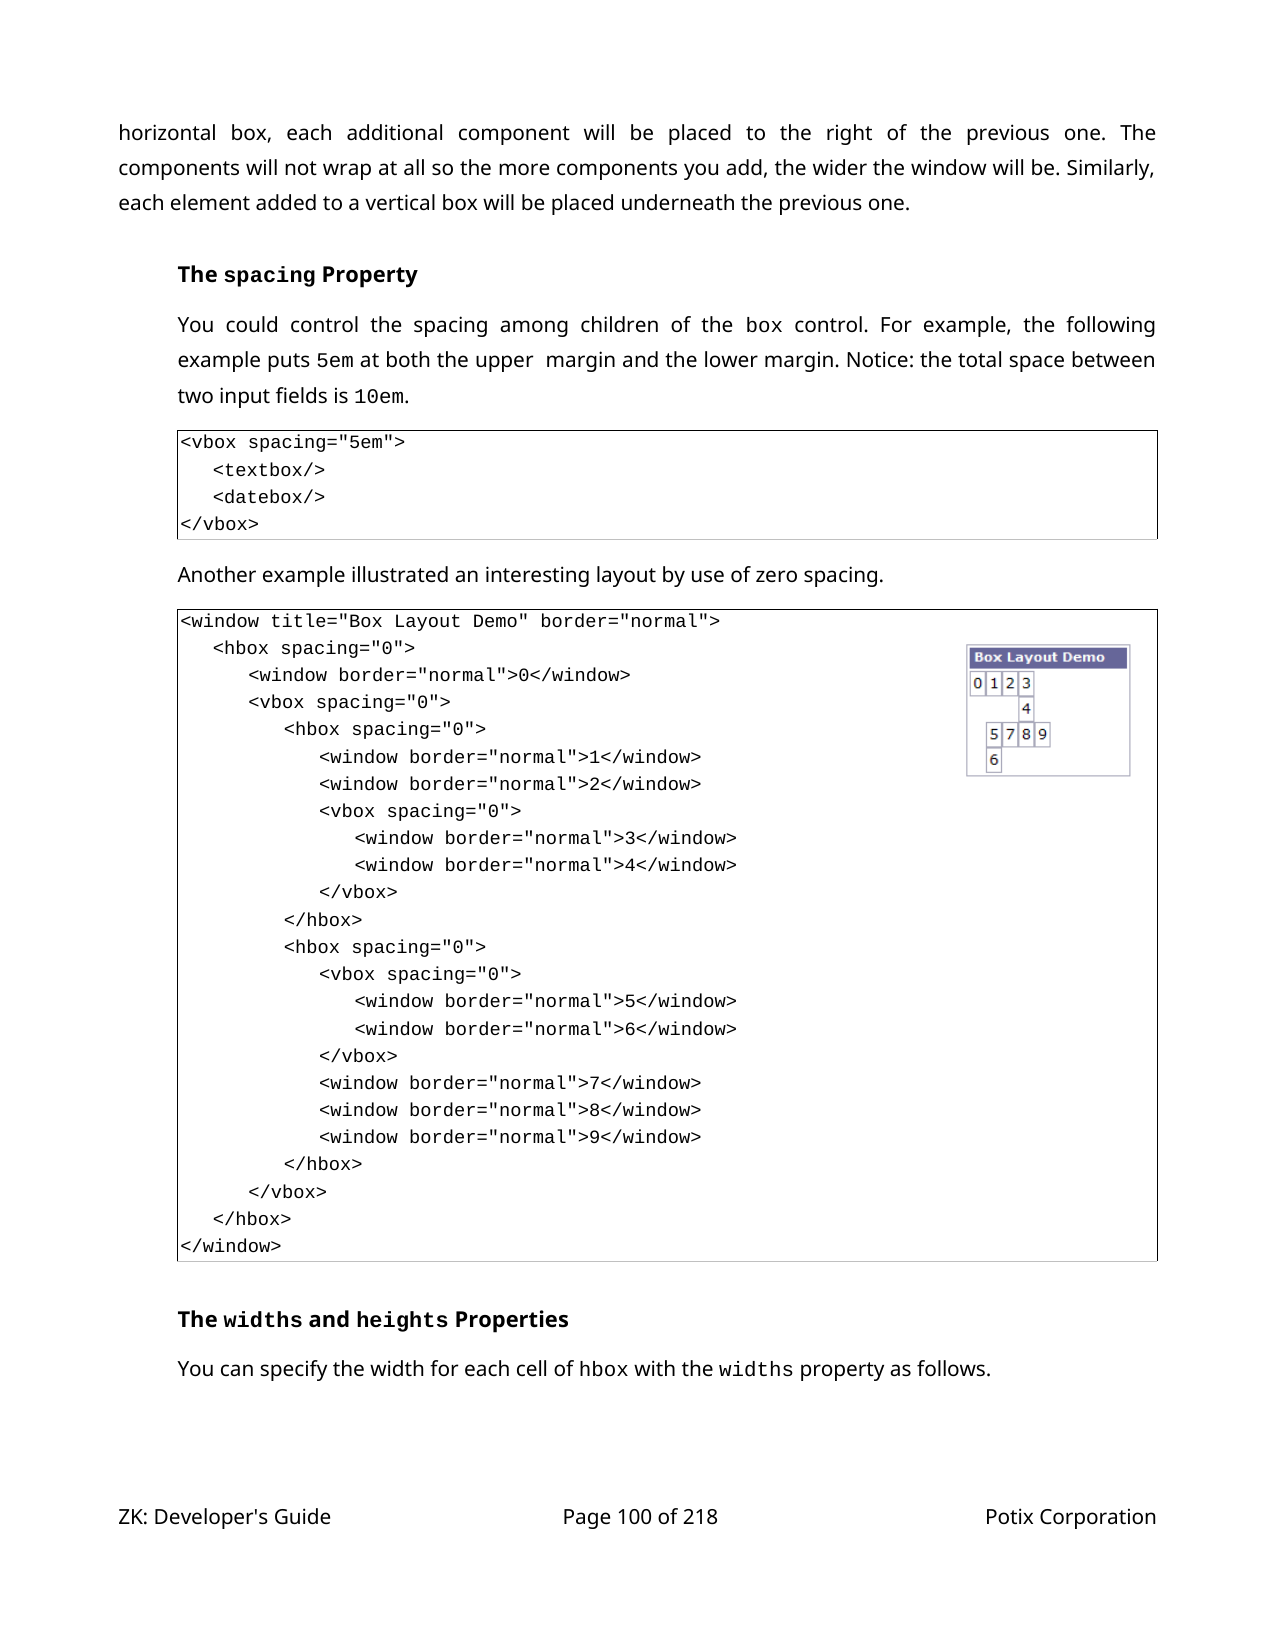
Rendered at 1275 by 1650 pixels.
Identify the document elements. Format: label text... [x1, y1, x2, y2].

text <window border="normal">0</window> [178, 663, 964, 687]
text </hbox> [178, 908, 1157, 932]
text <window border="normal">2</window> [178, 772, 1157, 796]
text <window border="normal">6</window> [178, 1016, 1157, 1041]
text <vbox spacing="0"> [178, 690, 964, 714]
text </vbox> [178, 1043, 1157, 1068]
text horizontal box, each additional component will be placed to the right of the previous one. The components will not wrap at all so the more components you add, the wider the window will be. Similarly, each element added to a vertical box will be placed underneath the previous one. [118, 118, 1157, 217]
text <hbox spacing="0"> [178, 717, 964, 742]
text <window border="normal">7</window> [178, 1071, 1157, 1095]
text <vbox spacing="0"> [178, 962, 1157, 986]
text <textbox/> [178, 457, 1157, 482]
text Another example illustrated an interesting layout by use of zero spacing. [177, 560, 1157, 588]
text <window title="Box Layout Demo" border="normal"> [178, 610, 1157, 633]
subtitle The widths and heights Properties [177, 1304, 1157, 1334]
picture [964, 642, 1133, 780]
text <window border="normal">3</window> [178, 826, 1157, 850]
text </hbox> [178, 1152, 1157, 1177]
text <datebox/> [178, 484, 1157, 509]
text [1133, 690, 1157, 714]
text You can specify the width for each cell of hbox with the widths property as follows. [177, 1354, 1157, 1383]
text </vbox> [178, 880, 1157, 905]
text <window border="normal">5</window> [178, 989, 1157, 1013]
text <hbox spacing="0"> [178, 935, 1157, 959]
text <window border="normal">1</window> [178, 744, 964, 769]
text [1133, 717, 1157, 742]
subtitle The spacing Property [177, 259, 1157, 289]
text </vbox> [178, 512, 1157, 539]
text <window border="normal">9</window> [178, 1125, 1157, 1149]
text </vbox> [178, 1179, 1157, 1204]
text <vbox spacing="5em"> [178, 431, 1157, 454]
text <hbox spacing="0"> [178, 636, 1157, 660]
text <window border="normal">8</window> [178, 1098, 1157, 1122]
text You could control the spacing among children of the box control. For example, the following example puts 5em at both the upper margin and the lower margin. Notice: the total space between two input fields is 10em. [177, 310, 1157, 409]
text </hbox> [178, 1207, 1157, 1231]
text <vbox spacing="0"> [178, 799, 1157, 823]
text <window border="normal">4</window> [178, 853, 1157, 877]
text </window> [178, 1234, 1157, 1261]
